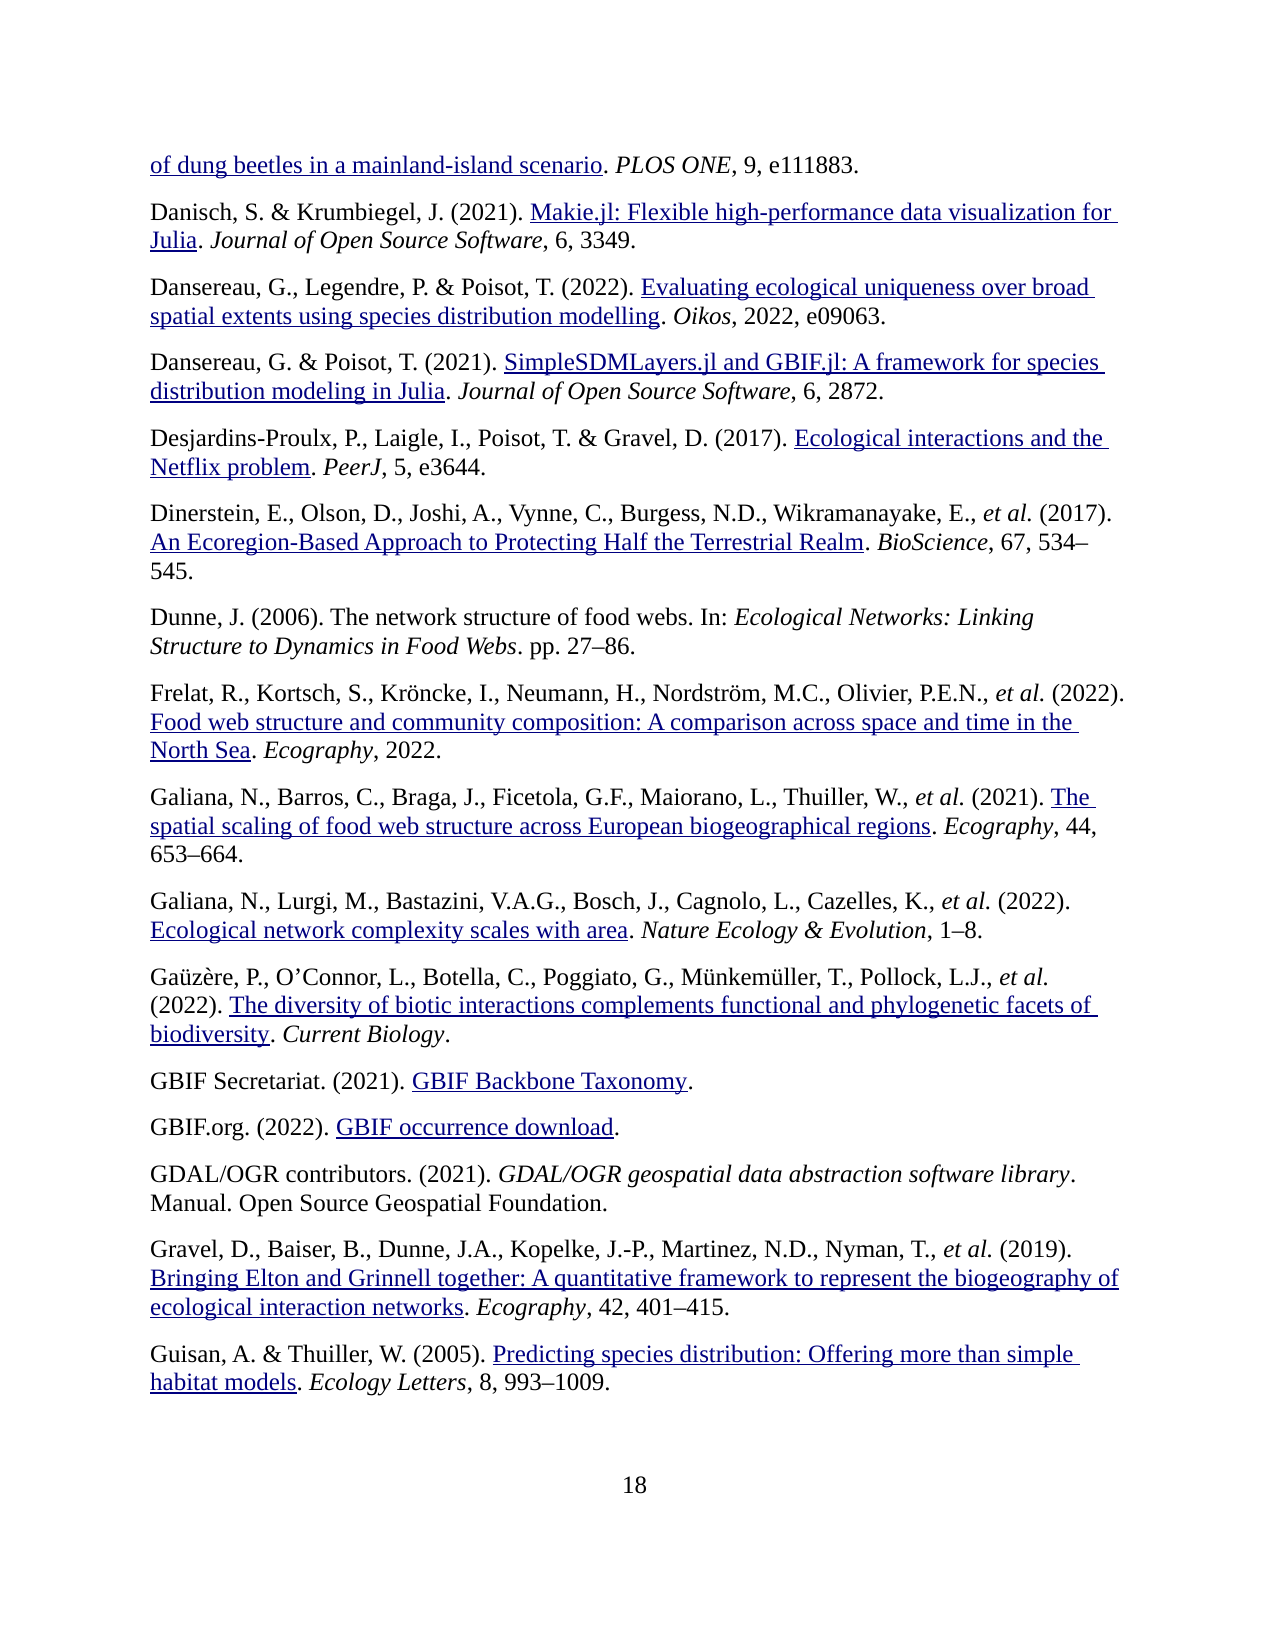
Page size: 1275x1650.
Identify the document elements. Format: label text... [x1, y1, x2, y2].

text Frelat, R., Kortsch, S., Kröncke, I., Neumann, H., Nordström, M.C., Olivier, P.E.N., et al. (2022). Food web structure and community composition: A comparison across space and time in the North Sea. Ecography, 2022. [150, 678, 1125, 764]
text Danisch, S. & Krumbiegel, J. (2021). Makie.jl: Flexible high-performance data visualization for Julia. Journal of Open Source Software, 6, 3349. [150, 197, 1125, 254]
text Galiana, N., Lurgi, M., Bastazini, V.A.G., Bosch, J., Cagnolo, L., Cazelles, K., et al. (2022). Ecological network complexity scales with area. Nature Ecology & Evolution, 1–8. [150, 886, 1125, 944]
text Guisan, A. & Thuiller, W. (2005). Predicting species distribution: Offering more than simple habitat models. Ecology Letters, 8, 993–1009. [150, 1339, 1125, 1396]
text GBIF Secretariat. (2021). GBIF Backbone Taxonomy. [150, 1066, 1125, 1094]
text Desjardins-Proulx, P., Laigle, I., Poisot, T. & Gravel, D. (2017). Ecological interactions and the Netflix problem. PeerJ, 5, e3644. [150, 423, 1125, 480]
text Dansereau, G. & Poisot, T. (2021). SimpleSDMLayers.jl and GBIF.jl: A framework for species distribution modeling in Julia. Journal of Open Source Software, 6, 2872. [150, 347, 1125, 405]
text GDAL/OGR contributors. (2021). GDAL/OGR geospatial data abstraction software library. Manual. Open Source Geospatial Foundation. [150, 1159, 1125, 1217]
text Dansereau, G., Legendre, P. & Poisot, T. (2022). Evaluating ecological uniqueness over broad spatial extents using species distribution modelling. Oikos, 2022, e09063. [150, 272, 1125, 329]
text Galiana, N., Barros, C., Braga, J., Ficetola, G.F., Maiorano, L., Thuiller, W., et al. (2021). The spatial scaling of food web structure across European biogeographical regions. Ecography, 44, 653–664. [150, 782, 1125, 868]
text Dunne, J. (2006). The network structure of food webs. In: Ecological Networks: Linking Structure to Dynamics in Food Webs. pp. 27–86. [150, 602, 1125, 660]
text of dung beetles in a mainland-island scenario. PLOS ONE, 9, e111883. [150, 150, 1125, 179]
text Gaüzère, P., O’Connor, L., Botella, C., Poggiato, G., Münkemüller, T., Pollock, L.J., et al. (2022). The diversity of biotic interactions complements functional and phylogenetic facets of biodiversity. Current Biology. [150, 962, 1125, 1048]
text GBIF.org. (2022). GBIF occurrence download. [150, 1112, 1125, 1141]
text Dinerstein, E., Olson, D., Joshi, A., Vynne, C., Burgess, N.D., Wikramanayake, E., et al. (2017). An Ecoregion-Based Approach to Protecting Half the Terrestrial Realm. BioScience, 67, 534–545. [150, 498, 1125, 584]
text Gravel, D., Baiser, B., Dunne, J.A., Kopelke, J.-P., Martinez, N.D., Nyman, T., et al. (2019). Bringing Elton and Grinnell together: A quantitative framework to represent the biogeography of ecological interaction networks. Ecography, 42, 401–415. [150, 1234, 1125, 1321]
